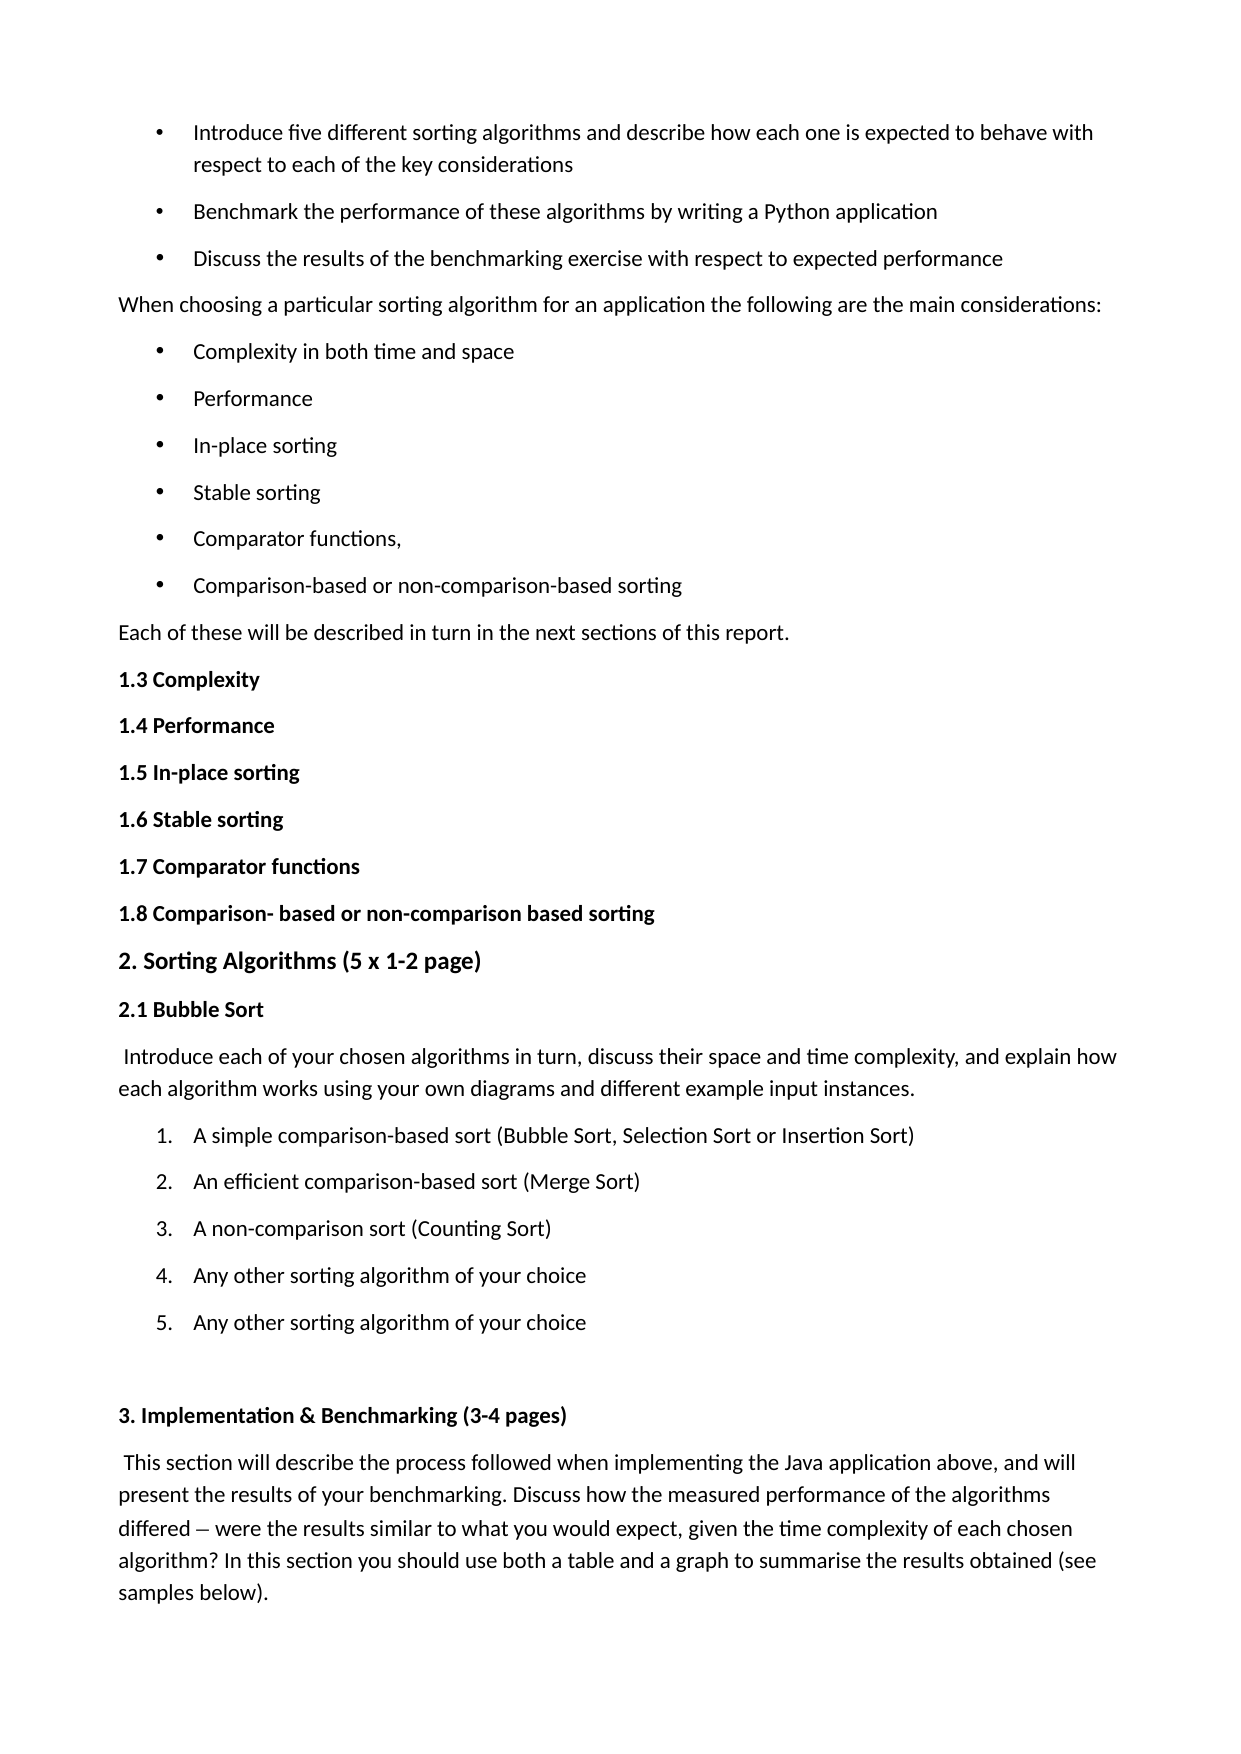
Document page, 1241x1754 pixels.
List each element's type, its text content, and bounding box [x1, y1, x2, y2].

list A non-comparison sort (Counting Sort) [156, 1214, 1122, 1242]
text 1.6 Stable sorting [118, 805, 1122, 833]
text 1.8 Comparison- based or non-comparison based sorting [118, 899, 1122, 927]
list Comparison-based or non-comparison-based sorting [156, 571, 1122, 599]
list Comparator functions, [156, 524, 1122, 552]
list Stable sorting [156, 478, 1122, 506]
text 1.3 Complexity [118, 665, 1122, 693]
text Each of these will be described in turn in the next sections of this report. [118, 618, 1122, 646]
text 1.4 Performance [118, 712, 1122, 739]
text 2.1 Bubble Sort [118, 995, 1122, 1023]
list Discuss the results of the benchmarking exercise with respect to expected performance [156, 244, 1122, 272]
list Complexity in both time and space [156, 337, 1122, 365]
list A simple comparison-based sort (Bubble Sort, Selection Sort or Insertion Sort) [156, 1121, 1122, 1149]
list Any other sorting algorithm of your choice [156, 1261, 1122, 1289]
list Any other sorting algorithm of your choice [156, 1308, 1122, 1336]
text 1.7 Comparator functions [118, 852, 1122, 880]
list An efficient comparison-based sort (Merge Sort) [156, 1167, 1122, 1196]
list Benchmark the performance of these algorithms by writing a Python application [156, 197, 1122, 225]
text Introduce each of your chosen algorithms in turn, discuss their space and time complexity, and explain how each algorithm works using your own diagrams and different example input instances. [118, 1042, 1122, 1102]
text 3. Implementation & Benchmarking (3-4 pages) [118, 1401, 1122, 1429]
text This section will describe the process followed when implementing the Java application above, and will present the results of your benchmarking. Discuss how the measured performance of the algorithms differed – were the results similar to what you would expect, given the time complexity of each chosen algorithm? In this section you should use both a table and a graph to summarise the results obtained (see samples below). [118, 1448, 1122, 1606]
text 2. Sorting Algorithms (5 x 1-2 page) [118, 945, 1122, 976]
text When choosing a particular sorting algorithm for an application the following are the main considerations: [118, 291, 1122, 319]
list Performance [156, 384, 1122, 412]
list In-place sorting [156, 431, 1122, 459]
text 1.5 In-place sorting [118, 758, 1122, 786]
list Introduce five different sorting algorithms and describe how each one is expected to behave with respect to each of the key considerations [156, 118, 1122, 178]
